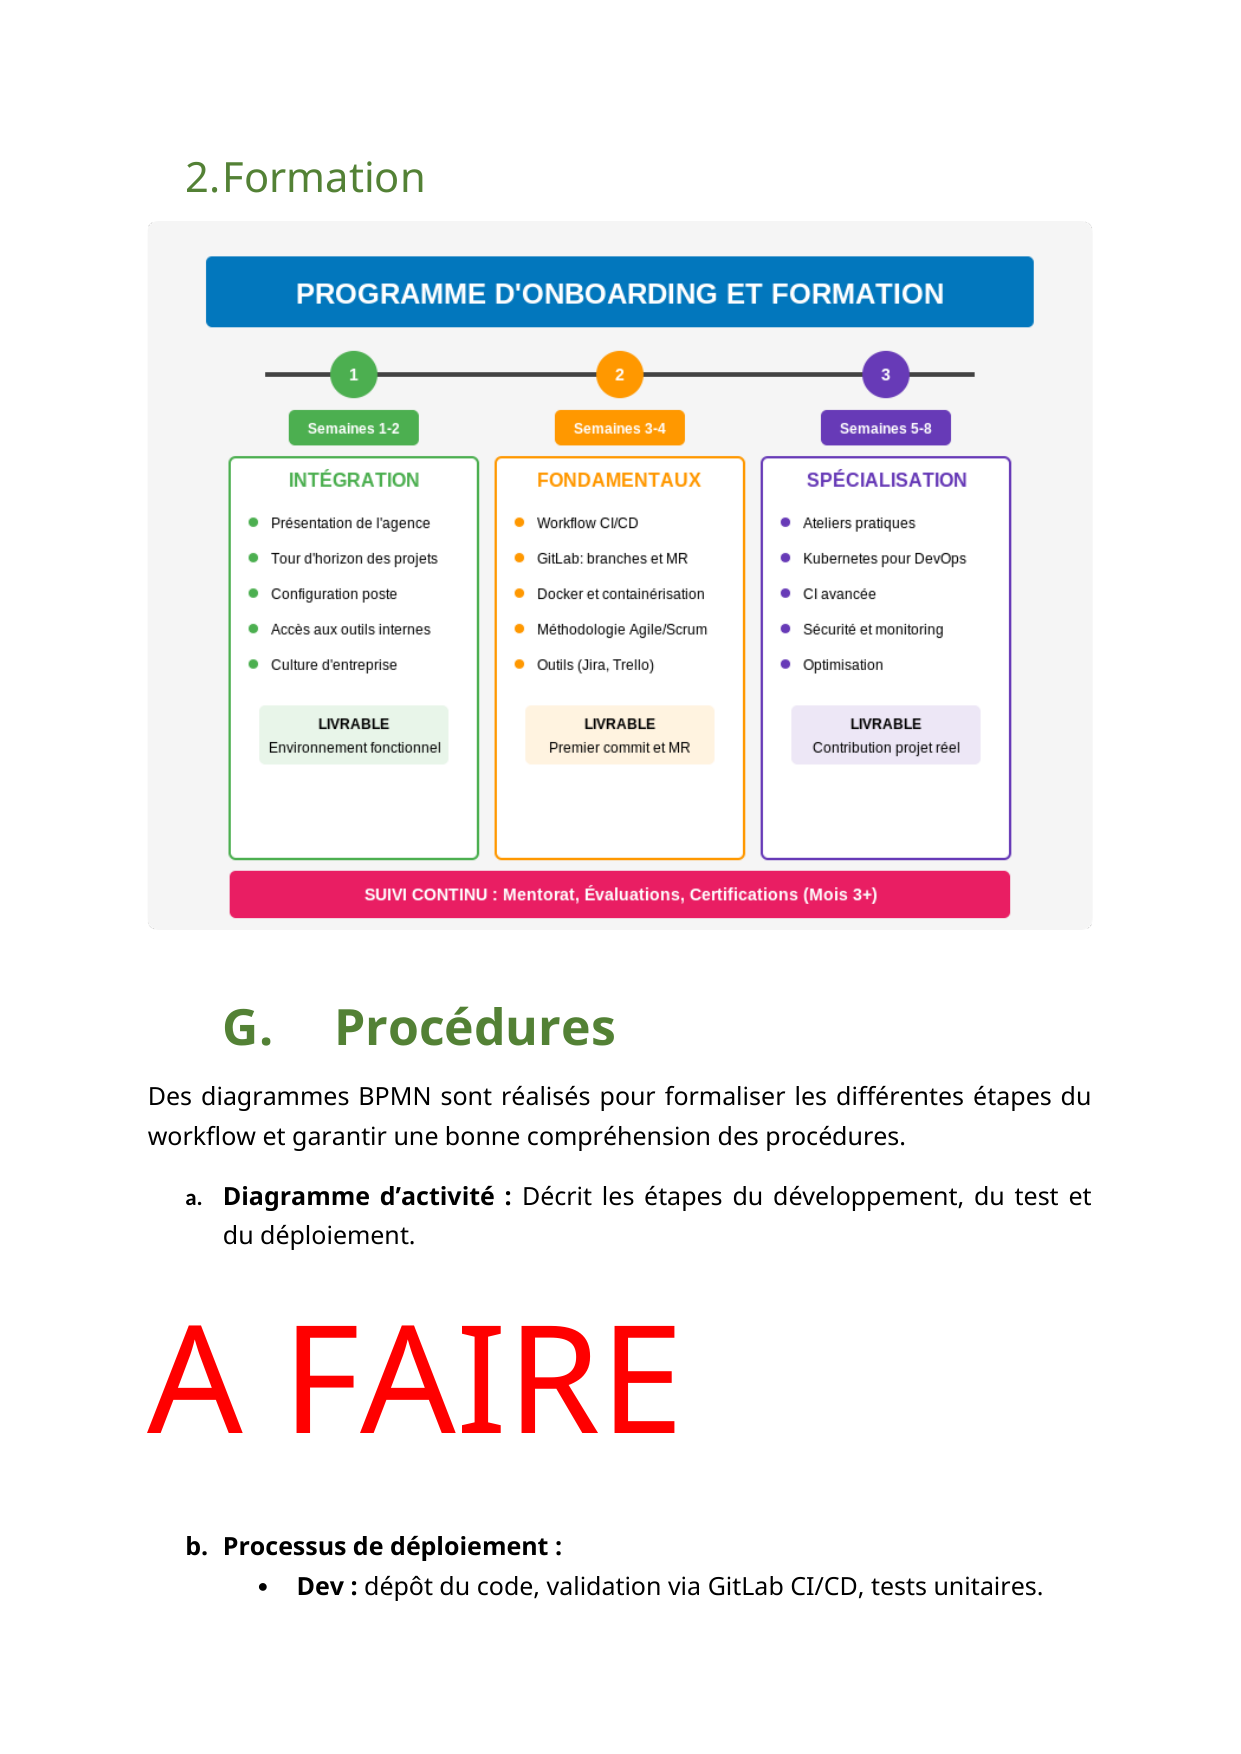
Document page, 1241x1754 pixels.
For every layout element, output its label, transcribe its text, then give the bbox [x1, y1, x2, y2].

list Diagramme d’activité : Décrit les étapes du développement, du test et du déploiement. [185, 1178, 1093, 1251]
list Formation [185, 148, 1093, 204]
text A FAIRE [148, 1273, 1093, 1477]
list Dev : dépôt du code, validation via GitLab CI/CD, tests unitaires. [259, 1568, 1093, 1602]
text Des diagrammes BPMN sont réalisés pour formaliser les différentes étapes du workflow et garantir une bonne compréhension des procédures. [148, 1079, 1093, 1152]
list Procédures [223, 992, 1093, 1061]
list Processus de déploiement : [185, 1529, 1093, 1563]
